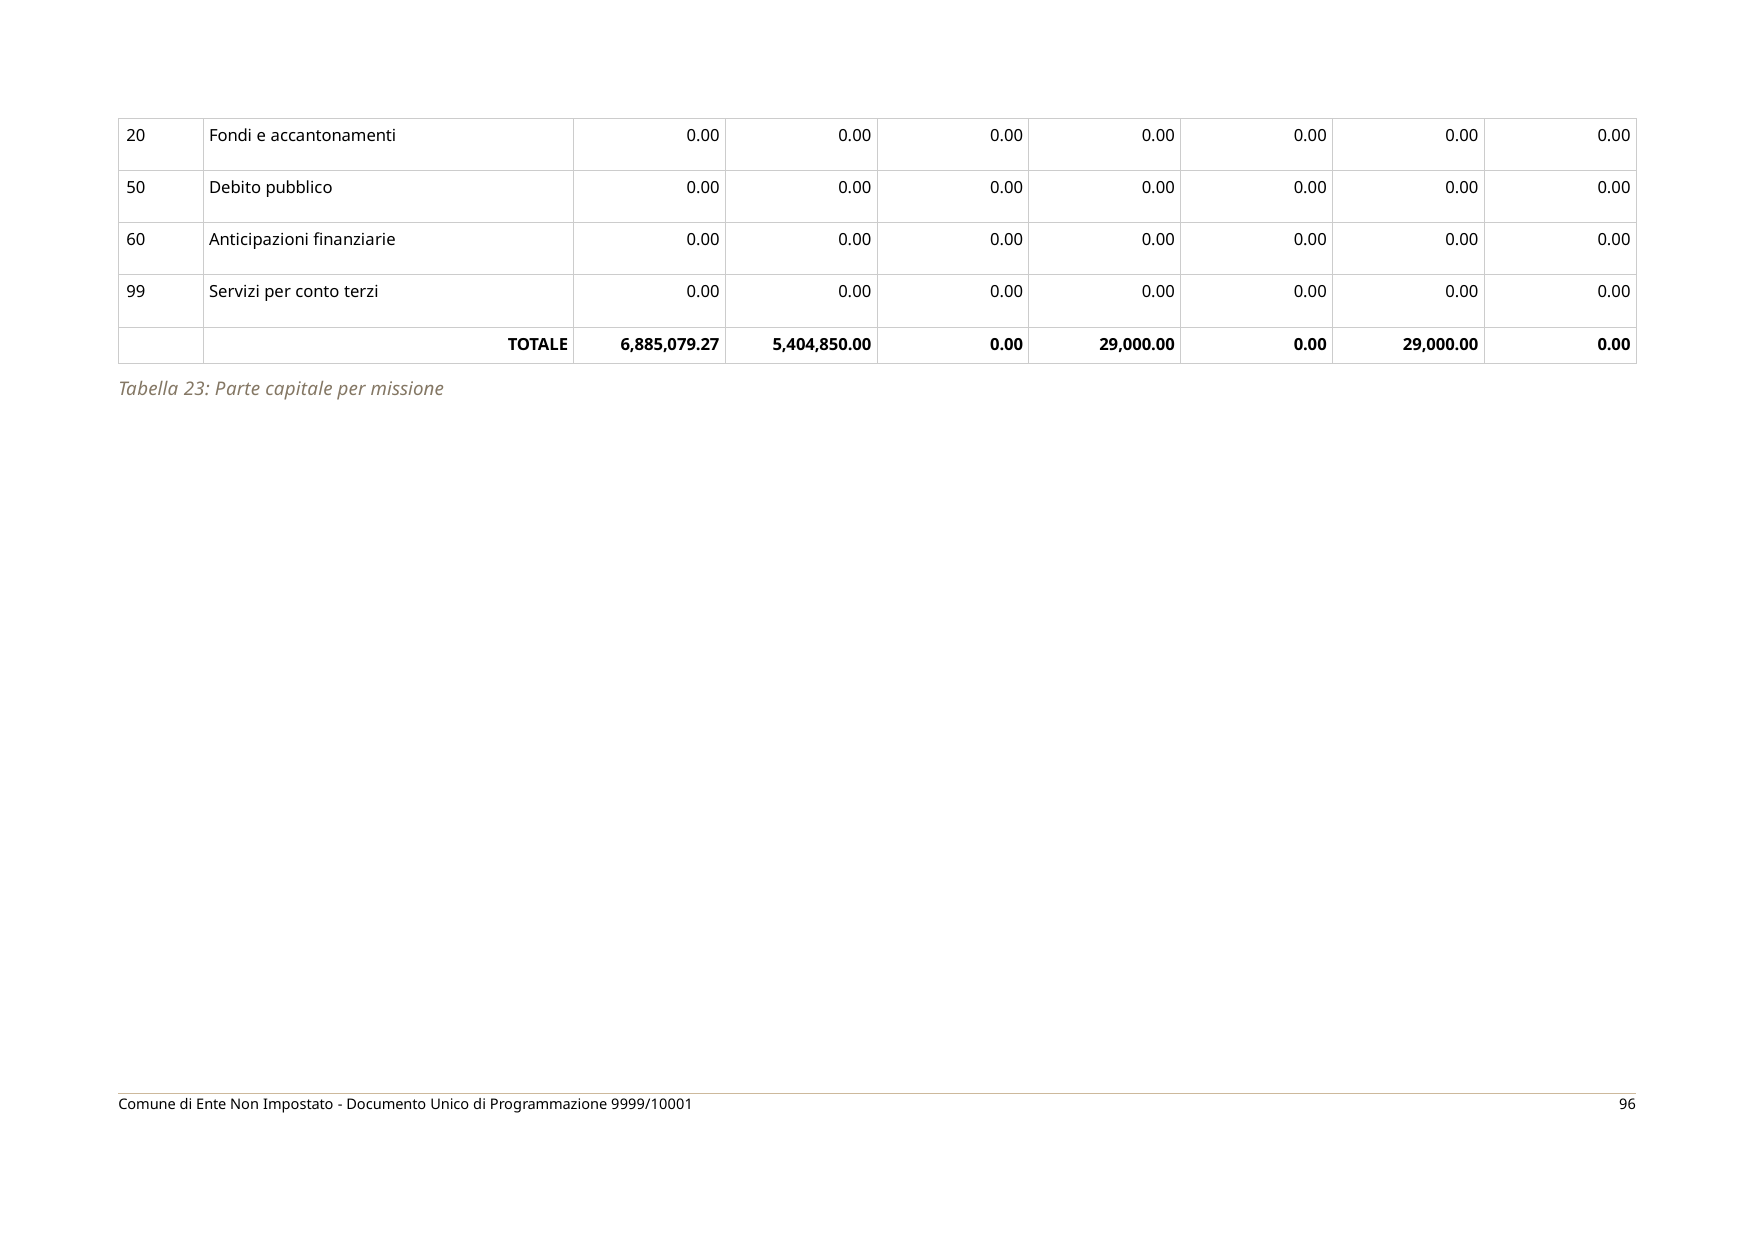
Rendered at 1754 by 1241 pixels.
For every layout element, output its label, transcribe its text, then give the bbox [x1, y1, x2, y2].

table_cell 0,00 [1029, 119, 1180, 170]
table_cell 60 [120, 223, 203, 274]
table_cell Fondi e accantonamenti [204, 119, 573, 170]
table_cell 0,00 [1181, 328, 1332, 363]
table_cell 0,00 [1181, 171, 1332, 222]
table_cell 0,00 [1485, 223, 1636, 274]
table_cell 0,00 [574, 223, 725, 274]
table_cell 0,00 [1029, 275, 1180, 326]
table_cell 0,00 [1333, 119, 1484, 170]
table_cell 0,00 [1485, 275, 1636, 326]
table_cell 29.000,00 [1029, 328, 1180, 363]
table_cell 0,00 [574, 171, 725, 222]
table_cell 0,00 [1333, 223, 1484, 274]
table_cell 99 [120, 275, 203, 326]
table_cell 0,00 [1029, 223, 1180, 274]
table_cell 20 [120, 119, 203, 170]
table_cell 0,00 [1333, 171, 1484, 222]
table_cell 0,00 [726, 223, 877, 274]
text Tabella 23: Parte capitale per missione [118, 375, 1636, 401]
table_cell 0,00 [878, 223, 1028, 274]
table_cell Servizi per conto terzi [204, 275, 573, 326]
table_cell 0,00 [878, 328, 1028, 363]
table_cell Anticipazioni finanziarie [204, 223, 573, 274]
table_cell 5.404.850,00 [726, 328, 877, 363]
table_cell 0,00 [726, 119, 877, 170]
table_cell 0,00 [878, 119, 1028, 170]
table_cell 29.000,00 [1333, 328, 1484, 363]
table_cell 0,00 [1485, 171, 1636, 222]
table_cell Debito pubblico [204, 171, 573, 222]
table_cell 0,00 [726, 171, 877, 222]
table_cell 0,00 [1181, 223, 1332, 274]
table_cell TOTALE [204, 328, 573, 363]
table_cell 0,00 [1029, 171, 1180, 222]
table_cell 6.885.079,27 [574, 328, 725, 363]
table_cell 0,00 [878, 275, 1028, 326]
table_cell 50 [120, 171, 203, 222]
table_cell [120, 328, 203, 363]
table_cell 0,00 [1333, 275, 1484, 326]
table_cell 0,00 [1485, 119, 1636, 170]
table_cell 0,00 [1485, 328, 1636, 363]
table_cell 0,00 [574, 275, 725, 326]
table_cell 0,00 [878, 171, 1028, 222]
table_cell 0,00 [726, 275, 877, 326]
table_cell 0,00 [1181, 275, 1332, 326]
table_cell 0,00 [574, 119, 725, 170]
table_cell 0,00 [1181, 119, 1332, 170]
